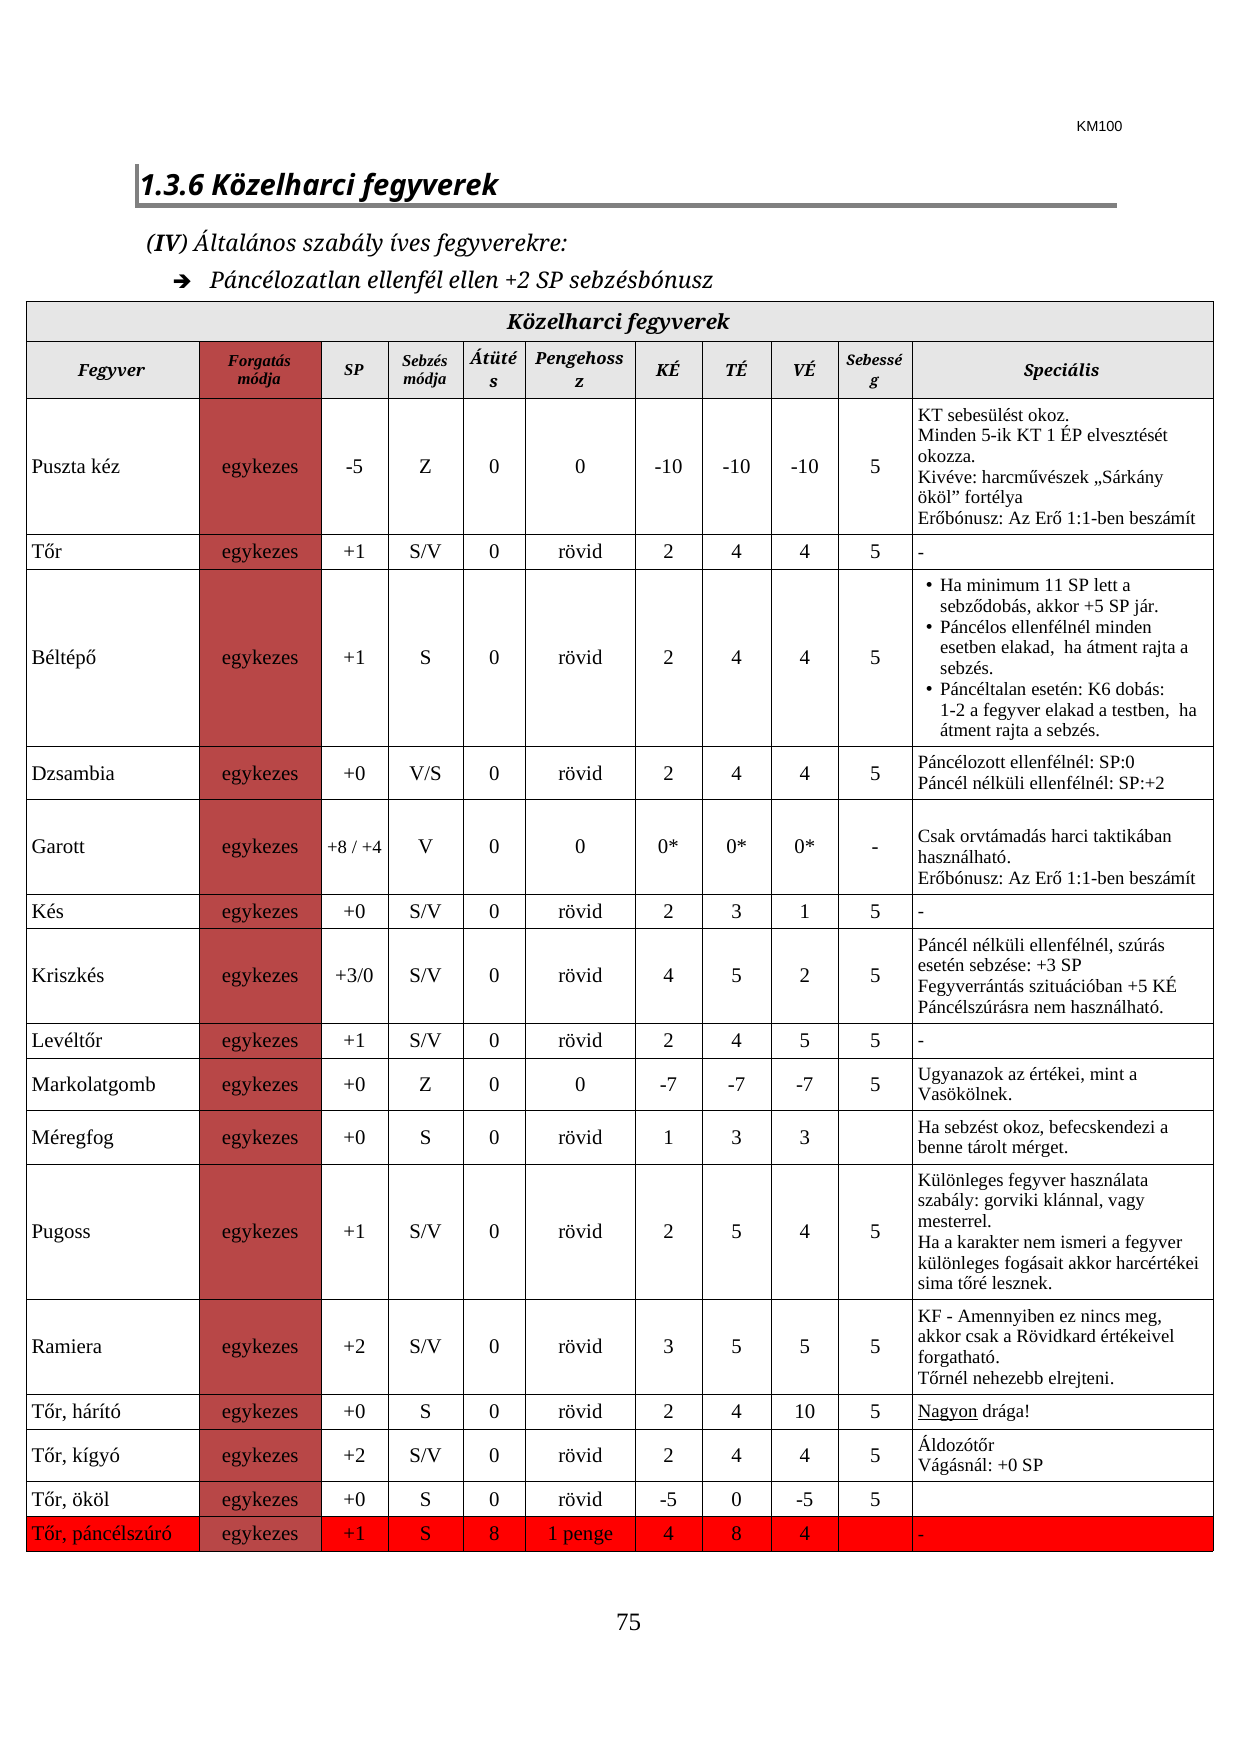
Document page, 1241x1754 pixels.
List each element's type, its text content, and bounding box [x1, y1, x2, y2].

table_cell rövid [526, 1024, 635, 1058]
table_cell +1 [322, 1165, 388, 1299]
table_cell -10 [703, 399, 771, 534]
table_cell 0 [703, 1482, 771, 1516]
table_cell Tőr, ököl [27, 1482, 199, 1516]
table_cell Markolatgomb [27, 1059, 199, 1110]
table_cell 5 [839, 1165, 912, 1299]
table_cell 3 [703, 895, 771, 928]
table_cell 5 [772, 1024, 838, 1058]
table_cell +1 [322, 1517, 388, 1551]
table_cell 5 [839, 570, 912, 746]
table_cell 8 [703, 1517, 771, 1551]
table_cell -7 [772, 1059, 838, 1110]
table_cell Sebzés módja [389, 342, 463, 398]
table_cell KÉ [636, 342, 702, 398]
table_cell 5 [839, 929, 912, 1023]
table_cell V/S [389, 747, 463, 799]
table_cell rövid [526, 1430, 635, 1481]
table_cell rövid [526, 570, 635, 746]
table_cell Különleges fegyver használata szabály: gorviki klánnal, vagy mesterrel. Ha a karakter nem ismeri a fegyver különleges fogásait akkor harcértékei sima tőré lesznek. [913, 1165, 1213, 1299]
table_cell egykezes [200, 399, 321, 534]
table_cell Garott [27, 800, 199, 894]
table_cell Z [389, 1059, 463, 1110]
table_cell egykezes [200, 535, 321, 569]
table_cell S [389, 1517, 463, 1551]
table_cell egykezes [200, 800, 321, 894]
table_cell 4 [703, 1430, 771, 1481]
table_cell S [389, 1111, 463, 1164]
table_cell Speciális [913, 342, 1213, 398]
table_cell 0* [772, 800, 838, 894]
table_cell 4 [703, 747, 771, 799]
table_cell rövid [526, 535, 635, 569]
table_cell 0 [464, 1111, 525, 1164]
table_cell -10 [772, 399, 838, 534]
table_cell Tőr, páncélszúró [27, 1517, 199, 1551]
table_cell -7 [636, 1059, 702, 1110]
table_cell Forgatás módja [200, 342, 321, 398]
table_cell Pugoss [27, 1165, 199, 1299]
table_cell rövid [526, 1111, 635, 1164]
table_cell 4 [703, 1395, 771, 1429]
table_cell 0 [526, 800, 635, 894]
table_cell SP [322, 342, 388, 398]
table_cell egykezes [200, 895, 321, 928]
table_cell 4 [772, 1430, 838, 1481]
table_cell Nagyon drága! [913, 1395, 1213, 1429]
table_cell 0 [464, 535, 525, 569]
table_cell S/V [389, 1430, 463, 1481]
table_cell 0 [464, 1430, 525, 1481]
table_cell +0 [322, 1482, 388, 1516]
table_cell [913, 1482, 1213, 1516]
table_cell 4 [703, 570, 771, 746]
table_cell Pengehossz [526, 342, 635, 398]
table_cell 1 [636, 1111, 702, 1164]
table_cell 0 [464, 1395, 525, 1429]
table_cell 4 [703, 1024, 771, 1058]
table_cell 8 [464, 1517, 525, 1551]
text (IV) Általános szabály íves fegyverekre: [134, 227, 1122, 258]
table_cell 4 [703, 535, 771, 569]
table_cell 4 [772, 1517, 838, 1551]
table_cell 0* [703, 800, 771, 894]
table_cell +8 / +4 [322, 800, 388, 894]
table_cell 2 [636, 535, 702, 569]
table_cell [839, 1111, 912, 1164]
table_cell rövid [526, 747, 635, 799]
table_header Közelharci fegyverek [27, 302, 1213, 341]
table_cell Ha sebzést okoz, befecskendezi a benne tárolt mérget. [913, 1111, 1213, 1164]
table_cell egykezes [200, 1482, 321, 1516]
table_cell 0 [464, 800, 525, 894]
table_cell 3 [703, 1111, 771, 1164]
table_cell - [913, 895, 1213, 928]
table_cell - [913, 1517, 1213, 1551]
table_cell TÉ [703, 342, 771, 398]
table_cell 4 [772, 570, 838, 746]
table_cell Tőr, kígyó [27, 1430, 199, 1481]
table_cell +0 [322, 747, 388, 799]
table_cell Dzsambia [27, 747, 199, 799]
table_cell - [839, 800, 912, 894]
table_cell +3/0 [322, 929, 388, 1023]
table_cell 4 [636, 929, 702, 1023]
table_cell Tőr, hárító [27, 1395, 199, 1429]
table_cell S/V [389, 895, 463, 928]
table_cell 5 [839, 1395, 912, 1429]
table_cell egykezes [200, 1165, 321, 1299]
table_cell 3 [772, 1111, 838, 1164]
table_cell 4 [636, 1517, 702, 1551]
table_cell Áldozótőr Vágásnál: +0 SP [913, 1430, 1213, 1481]
table_cell KT sebesülést okoz. Minden 5-ik KT 1 ÉP elvesztését okozza. Kivéve: harcművészek „Sárkány ököl” fortélya Erőbónusz: Az Erő 1:1-ben beszámít [913, 399, 1213, 534]
table_cell +1 [322, 1024, 388, 1058]
table_cell +0 [322, 1059, 388, 1110]
table_cell egykezes [200, 1430, 321, 1481]
table_cell Méregfog [27, 1111, 199, 1164]
table_cell -5 [636, 1482, 702, 1516]
table_cell +0 [322, 1395, 388, 1429]
table_cell 2 [636, 1024, 702, 1058]
table_cell 2 [636, 747, 702, 799]
table_cell S [389, 1482, 463, 1516]
table_cell 5 [839, 399, 912, 534]
table_cell 5 [772, 1300, 838, 1394]
table_cell Kriszkés [27, 929, 199, 1023]
table_cell 5 [839, 1059, 912, 1110]
table_cell egykezes [200, 1024, 321, 1058]
table_cell Tőr [27, 535, 199, 569]
table_cell Sebesség [839, 342, 912, 398]
table_cell V [389, 800, 463, 894]
table_cell rövid [526, 895, 635, 928]
table_cell 0 [464, 1300, 525, 1394]
table_cell +2 [322, 1300, 388, 1394]
table_cell egykezes [200, 1059, 321, 1110]
table_cell 4 [772, 1165, 838, 1299]
table_cell KF - Amennyiben ez nincs meg, akkor csak a Rövidkard értékeivel forgatható. Tőrnél nehezebb elrejteni. [913, 1300, 1213, 1394]
table_cell VÉ [772, 342, 838, 398]
table_cell -5 [772, 1482, 838, 1516]
table_cell egykezes [200, 929, 321, 1023]
table_cell Ugyanazok az értékei, mint a Vasökölnek. [913, 1059, 1213, 1110]
table_cell S/V [389, 535, 463, 569]
table_cell 0 [464, 570, 525, 746]
table_cell 2 [636, 1395, 702, 1429]
table_cell 0* [636, 800, 702, 894]
table_cell Ha minimum 11 SP lett a sebződobás, akkor +5 SP jár. Páncélos ellenfélnél minden esetben elakad, ha átment rajta a sebzés. Páncéltalan esetén: K6 dobás: 1-2 a fegyver elakad a testben, ha átment rajta a sebzés. [913, 570, 1213, 746]
table_cell 0 [526, 399, 635, 534]
table_cell rövid [526, 1482, 635, 1516]
table_cell 5 [703, 1300, 771, 1394]
table_cell Z [389, 399, 463, 534]
table_cell egykezes [200, 1111, 321, 1164]
table_cell Béltépő [27, 570, 199, 746]
table_cell 2 [636, 895, 702, 928]
table_cell 1 [772, 895, 838, 928]
table_cell +1 [322, 535, 388, 569]
table_cell 1 penge [526, 1517, 635, 1551]
table_cell 0 [464, 1024, 525, 1058]
subtitle Közelharci fegyverek [139, 164, 1122, 204]
table_cell 5 [839, 1300, 912, 1394]
table_cell egykezes [200, 1395, 321, 1429]
table_cell 0 [526, 1059, 635, 1110]
table_cell 5 [703, 929, 771, 1023]
table_cell 0 [464, 1165, 525, 1299]
table_cell 0 [464, 1059, 525, 1110]
table_cell 2 [636, 1430, 702, 1481]
table_cell +0 [322, 1111, 388, 1164]
table_cell 2 [636, 1165, 702, 1299]
table_cell +0 [322, 895, 388, 928]
table_cell S/V [389, 1024, 463, 1058]
table_cell Puszta kéz [27, 399, 199, 534]
table_cell Csak orvtámadás harci taktikában használható. Erőbónusz: Az Erő 1:1-ben beszámít [913, 800, 1213, 894]
table_cell 0 [464, 399, 525, 534]
table_cell Fegyver [27, 342, 199, 398]
table_cell 4 [772, 747, 838, 799]
table_cell 5 [703, 1165, 771, 1299]
table_cell egykezes [200, 1517, 321, 1551]
table_cell +1 [322, 570, 388, 746]
table_cell 2 [772, 929, 838, 1023]
table_cell -7 [703, 1059, 771, 1110]
table_cell egykezes [200, 570, 321, 746]
table_cell [839, 1517, 912, 1551]
table_cell 0 [464, 1482, 525, 1516]
table_cell 4 [772, 535, 838, 569]
table_cell 3 [636, 1300, 702, 1394]
table_cell 0 [464, 929, 525, 1023]
table_cell Páncélozott ellenfélnél: SP:0 Páncél nélküli ellenfélnél: SP:+2 [913, 747, 1213, 799]
table_cell 5 [839, 535, 912, 569]
table_cell - [913, 535, 1213, 569]
table_cell Ramiera [27, 1300, 199, 1394]
table_cell rövid [526, 1165, 635, 1299]
table_cell egykezes [200, 747, 321, 799]
table_cell rövid [526, 929, 635, 1023]
table_cell 5 [839, 747, 912, 799]
table_cell 5 [839, 895, 912, 928]
table_cell 5 [839, 1024, 912, 1058]
table_cell S [389, 1395, 463, 1429]
table_cell S [389, 570, 463, 746]
table_cell 2 [636, 570, 702, 746]
table_cell - [913, 1024, 1213, 1058]
table_cell Páncél nélküli ellenfélnél, szúrás esetén sebzése: +3 SP Fegyverrántás szituációban +5 KÉ Páncélszúrásra nem használható. [913, 929, 1213, 1023]
table_cell 5 [839, 1482, 912, 1516]
table_cell +2 [322, 1430, 388, 1481]
table_cell -5 [322, 399, 388, 534]
table_cell S/V [389, 1300, 463, 1394]
table_cell 0 [464, 895, 525, 928]
table_cell rövid [526, 1300, 635, 1394]
table_cell -10 [636, 399, 702, 534]
table_cell Kés [27, 895, 199, 928]
table_cell 10 [772, 1395, 838, 1429]
list Páncélozatlan ellenfél ellen +2 SP sebzésbónusz [172, 264, 1122, 295]
table_cell S/V [389, 929, 463, 1023]
table_cell 5 [839, 1430, 912, 1481]
table_cell Levéltőr [27, 1024, 199, 1058]
table_cell S/V [389, 1165, 463, 1299]
table_cell egykezes [200, 1300, 321, 1394]
table_cell Átütés [464, 342, 525, 398]
table_cell 0 [464, 747, 525, 799]
table_cell rövid [526, 1395, 635, 1429]
